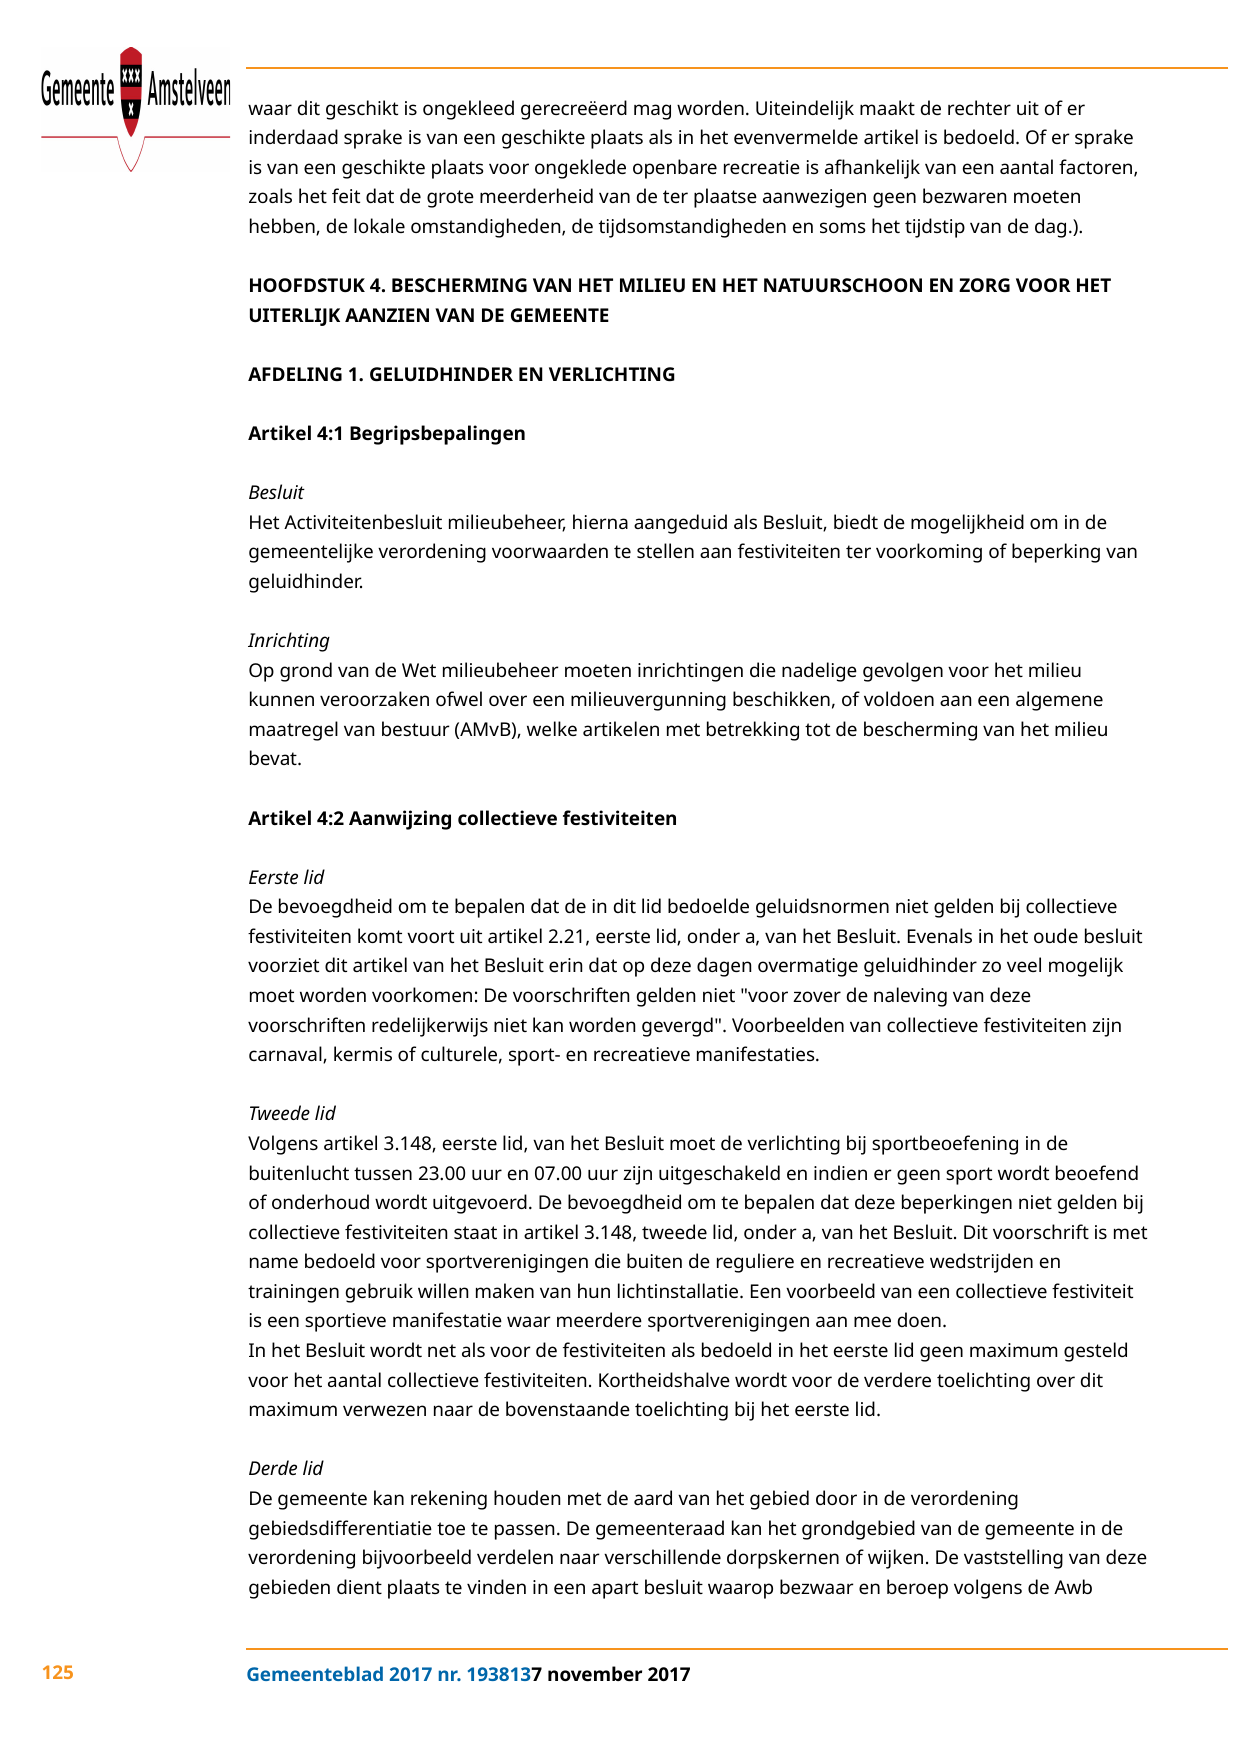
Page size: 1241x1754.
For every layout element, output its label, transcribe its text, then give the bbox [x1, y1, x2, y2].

text Derde lid [248, 1456, 1152, 1481]
text Besluit [248, 479, 1152, 505]
picture [41, 47, 231, 172]
text Artikel 4:1 Begripsbepalingen [248, 420, 1152, 446]
text De bevoegdheid om te bepalen dat de in dit lid bedoelde geluidsnormen niet gelden bij collectieve festiviteiten komt voort uit artikel 2.21, eerste lid, onder a, van het Besluit. Evenals in het oude besluit voorziet dit artikel van het Besluit erin dat op deze dagen overmatige geluidhinder zo veel mogelijk moet worden voorkomen: De voorschriften gelden niet "voor zover de naleving van deze voorschriften redelijkerwijs niet kan worden gevergd". Voorbeelden van collectieve festiviteiten zijn carnaval, kermis of culturele, sport- en recreatieve manifestaties. [248, 893, 1152, 1067]
text AFDELING 1. GELUIDHINDER EN VERLICHTING [248, 361, 1152, 387]
text Het Activiteitenbesluit milieubeheer, hierna aangeduid als Besluit, biedt de mogelijkheid om in de gemeentelijke verordening voorwaarden te stellen aan festiviteiten ter voorkoming of beperking van geluidhinder. [248, 509, 1152, 594]
text In het Besluit wordt net als voor de festiviteiten als bedoeld in het eerste lid geen maximum gesteld voor het aantal collectieve festiviteiten. Kortheidshalve wordt voor de verdere toelichting over dit maximum verwezen naar de bovenstaande toelichting bij het eerste lid. [248, 1337, 1152, 1422]
text Volgens artikel 3.148, eerste lid, van het Besluit moet de verlichting bij sportbeoefening in de buitenlucht tussen 23.00 uur en 07.00 uur zijn uitgeschakeld en indien er geen sport wordt beoefend of onderhoud wordt uitgevoerd. De bevoegdheid om te bepalen dat deze beperkingen niet gelden bij collectieve festiviteiten staat in artikel 3.148, tweede lid, onder a, van het Besluit. Dit voorschrift is met name bedoeld voor sportverenigingen die buiten de reguliere en recreatieve wedstrijden en trainingen gebruik willen maken van hun lichtinstallatie. Een voorbeeld van een collectieve festiviteit is een sportieve manifestatie waar meerdere sportverenigingen aan mee doen. [248, 1130, 1152, 1333]
text Tweede lid [248, 1101, 1152, 1126]
text Op grond van de Wet milieubeheer moeten inrichtingen die nadelige gevolgen voor het milieu kunnen veroorzaken ofwel over een milieuvergunning beschikken, of voldoen aan een algemene maatregel van bestuur (AMvB), welke artikelen met betrekking tot de bescherming van het milieu bevat. [248, 657, 1152, 771]
text waar dit geschikt is ongekleed gerecreëerd mag worden. Uiteindelijk maakt de rechter uit of er inderdaad sprake is van een geschikte plaats als in het evenvermelde artikel is bedoeld. Of er sprake is van een geschikte plaats voor ongeklede openbare recreatie is afhankelijk van een aantal factoren, zoals het feit dat de grote meerderheid van de ter plaatse aanwezigen geen bezwaren moeten hebben, de lokale omstandigheden, de tijdsomstandigheden en soms het tijdstip van de dag.). [248, 95, 1152, 239]
text HOOFDSTUK 4. BESCHERMING VAN HET MILIEU EN HET NATUURSCHOON EN ZORG VOOR HET UITERLIJK AANZIEN VAN DE GEMEENTE [248, 272, 1152, 328]
text De gemeente kan rekening houden met de aard van het gebied door in de verordening gebiedsdifferentiatie toe te passen. De gemeenteraad kan het grondgebied van de gemeente in de verordening bijvoorbeeld verdelen naar verschillende dorpskernen of wijken. De vaststelling van deze gebieden dient plaats te vinden in een apart besluit waarop bezwaar en beroep volgens de Awb [248, 1485, 1152, 1600]
text Eerste lid [248, 864, 1152, 890]
text Inrichting [248, 627, 1152, 653]
text Artikel 4:2 Aanwijzing collectieve festiviteiten [248, 805, 1152, 831]
